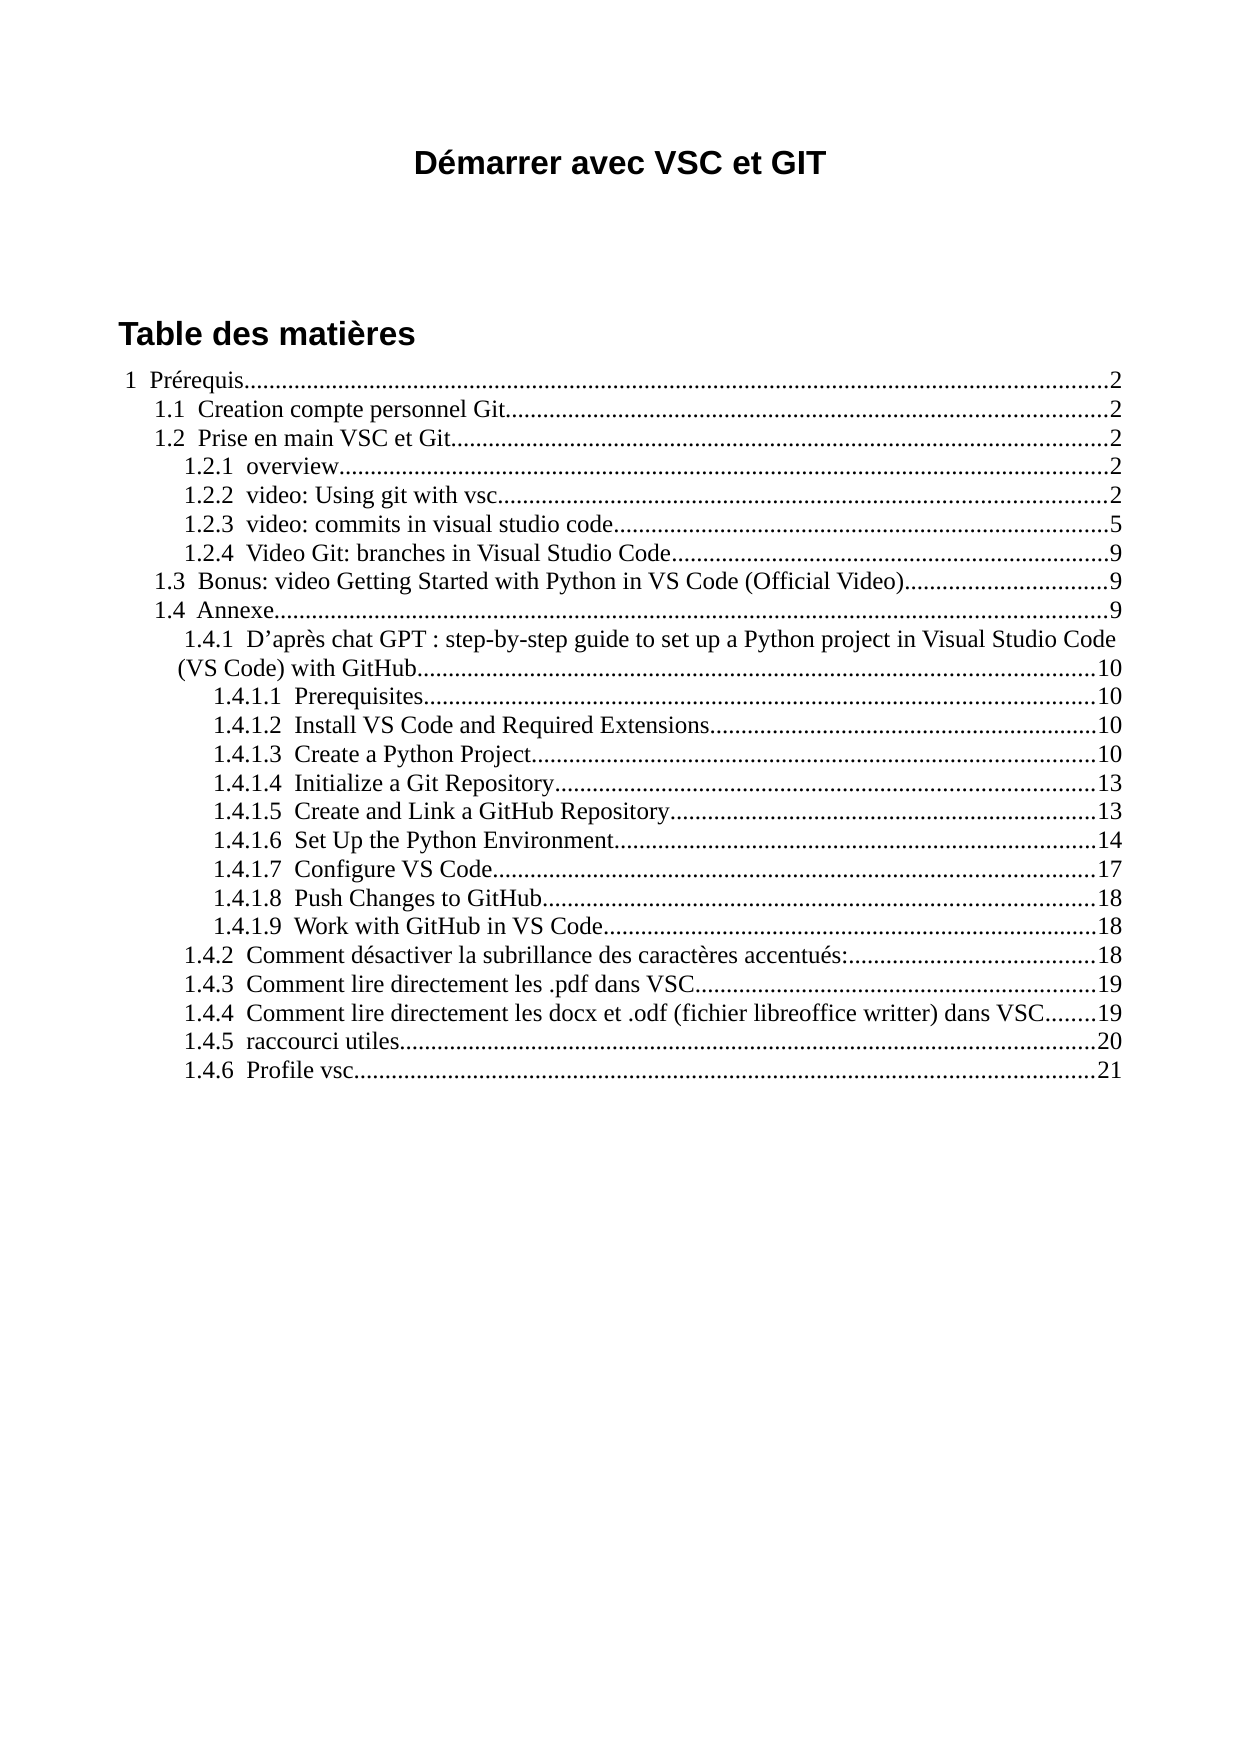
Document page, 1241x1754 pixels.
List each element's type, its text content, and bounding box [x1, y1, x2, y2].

text 1.2.1 overview 2 [177, 451, 1122, 480]
text 1.2.2 video: Using git with vsc 2 [177, 480, 1122, 509]
text 1.2 Prise en main VSC et Git 2 [148, 423, 1122, 451]
text 1.2.3 video: commits in visual studio code 5 [177, 509, 1122, 538]
text 1.2.4 Video Git: branches in Visual Studio Code 9 [177, 538, 1122, 566]
text 1.4.1.1 Prerequisites 10 [207, 681, 1122, 710]
text 1.3 Bonus: video Getting Started with Python in VS Code (Official Video) 9 [148, 566, 1122, 595]
text 1.4.1.9 Work with GitHub in VS Code 18 [207, 911, 1122, 940]
text 1.4.1.3 Create a Python Project 10 [207, 739, 1122, 768]
text 1.4.1.7 Configure VS Code 17 [207, 854, 1122, 883]
text 1 Prérequis 2 [118, 365, 1122, 394]
subtitle Table des matières [118, 314, 1122, 353]
text 1.4.3 Comment lire directement les .pdf dans VSC 19 [177, 969, 1122, 998]
text 1.4.6 Profile vsc 21 [177, 1055, 1122, 1084]
text 1.4.4 Comment lire directement les docx et .odf (fichier libreoffice writter) dans VSC 19 [177, 998, 1122, 1026]
text 1.4.1.5 Create and Link a GitHub Repository 13 [207, 796, 1122, 825]
text 1.4 Annexe 9 [148, 595, 1122, 624]
text 1.4.1 D’après chat GPT : step-by-step guide to set up a Python project in Visual Studio Code (VS Code) with GitHub 10 [177, 624, 1122, 681]
text 1.4.1.6 Set Up the Python Environment 14 [207, 825, 1122, 854]
text 1.4.1.2 Install VS Code and Required Extensions 10 [207, 710, 1122, 739]
text 1.4.1.8 Push Changes to GitHub 18 [207, 883, 1122, 911]
text 1.4.1.4 Initialize a Git Repository 13 [207, 768, 1122, 796]
subtitle Démarrer avec VSC et GIT [118, 143, 1122, 182]
text 1.4.5 raccourci utiles 20 [177, 1026, 1122, 1055]
text 1.1 Creation compte personnel Git 2 [148, 394, 1122, 423]
text 1.4.2 Comment désactiver la subrillance des caractères accentués: 18 [177, 940, 1122, 969]
